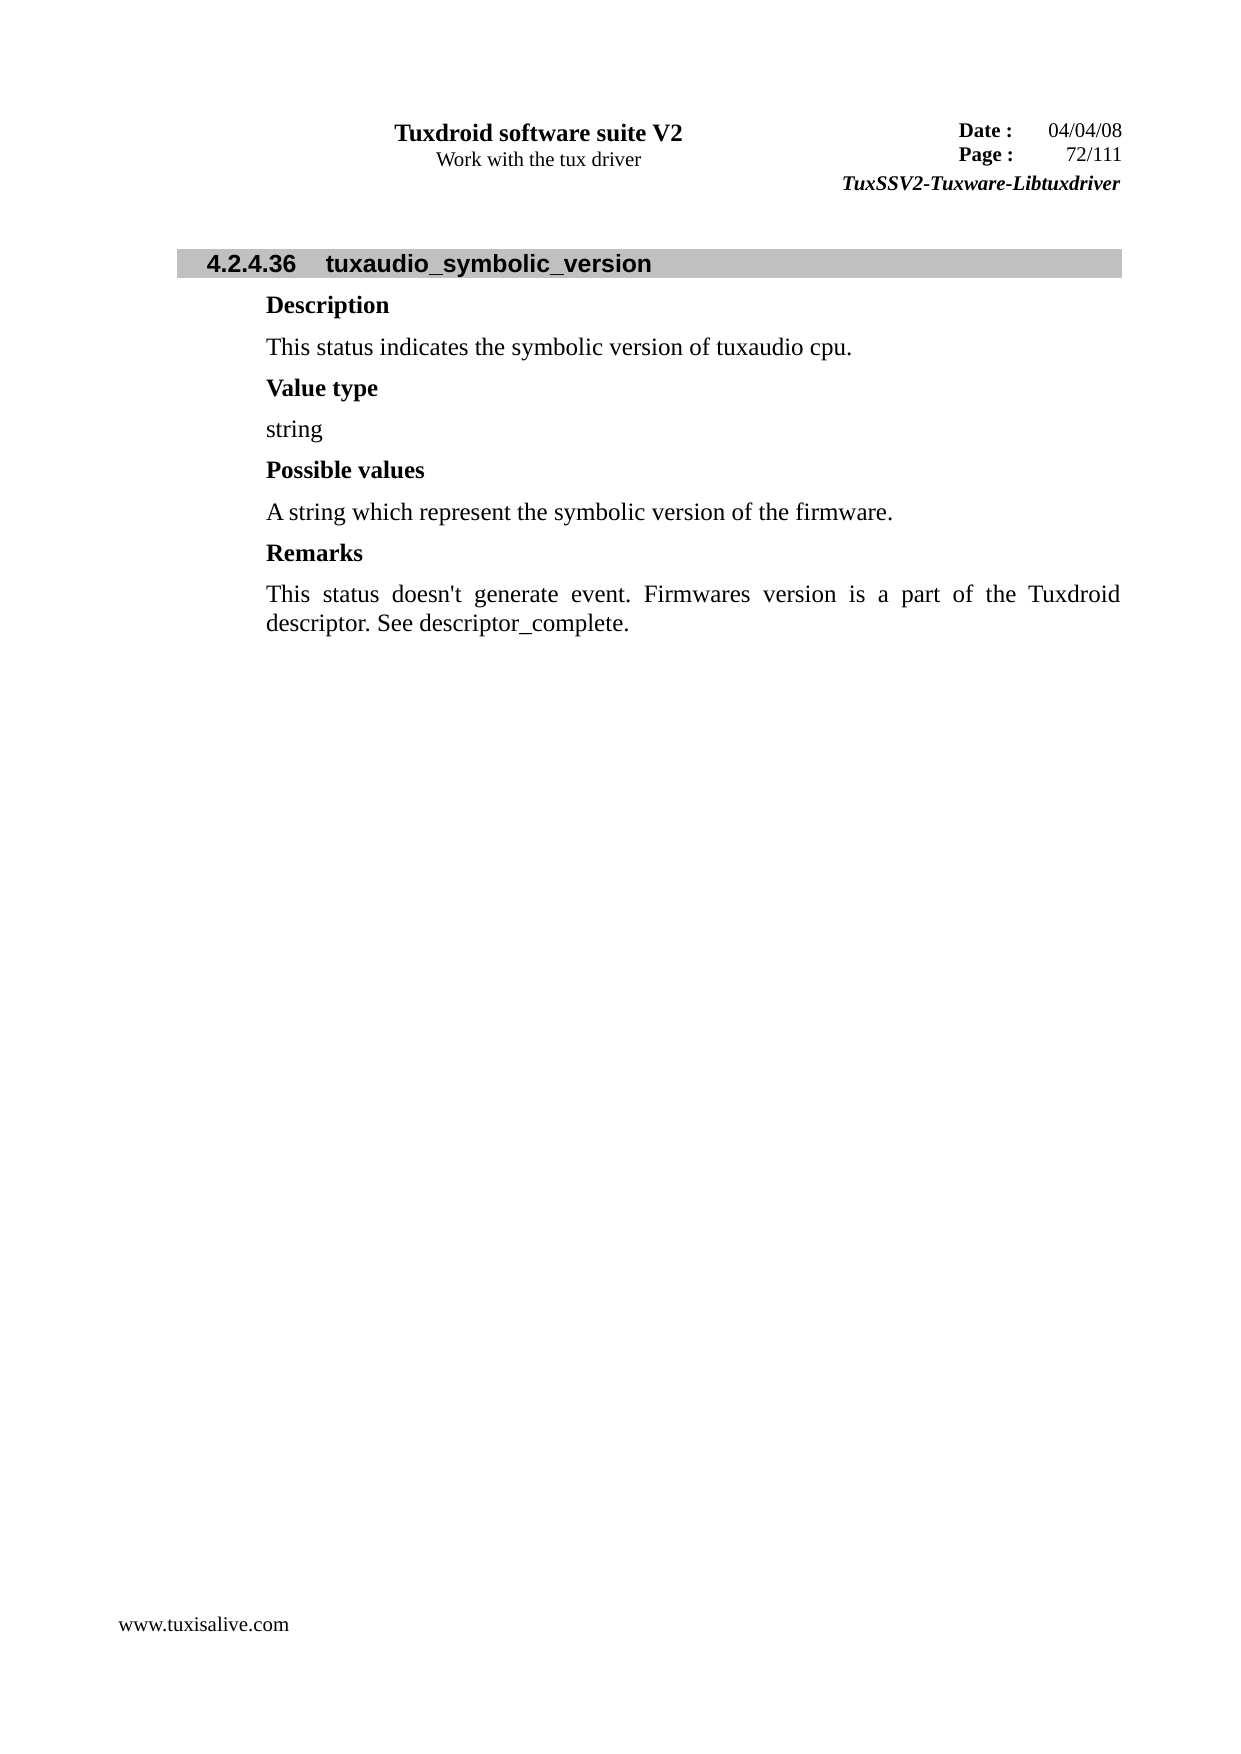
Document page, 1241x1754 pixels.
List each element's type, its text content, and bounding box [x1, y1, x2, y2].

subtitle tuxaudio_symbolic_version [177, 249, 1122, 278]
text Remarks [266, 538, 1122, 567]
text A string which represent the symbolic version of the firmware. [266, 497, 1122, 526]
text Description [266, 291, 1122, 319]
text This status doesn't generate event. Firmwares version is a part of the Tuxdroid descriptor. See descriptor_complete. [266, 579, 1122, 637]
text Possible values [266, 456, 1122, 484]
text string [266, 414, 1122, 443]
text Value type [266, 373, 1122, 402]
text This status indicates the symbolic version of tuxaudio cpu. [266, 332, 1122, 361]
